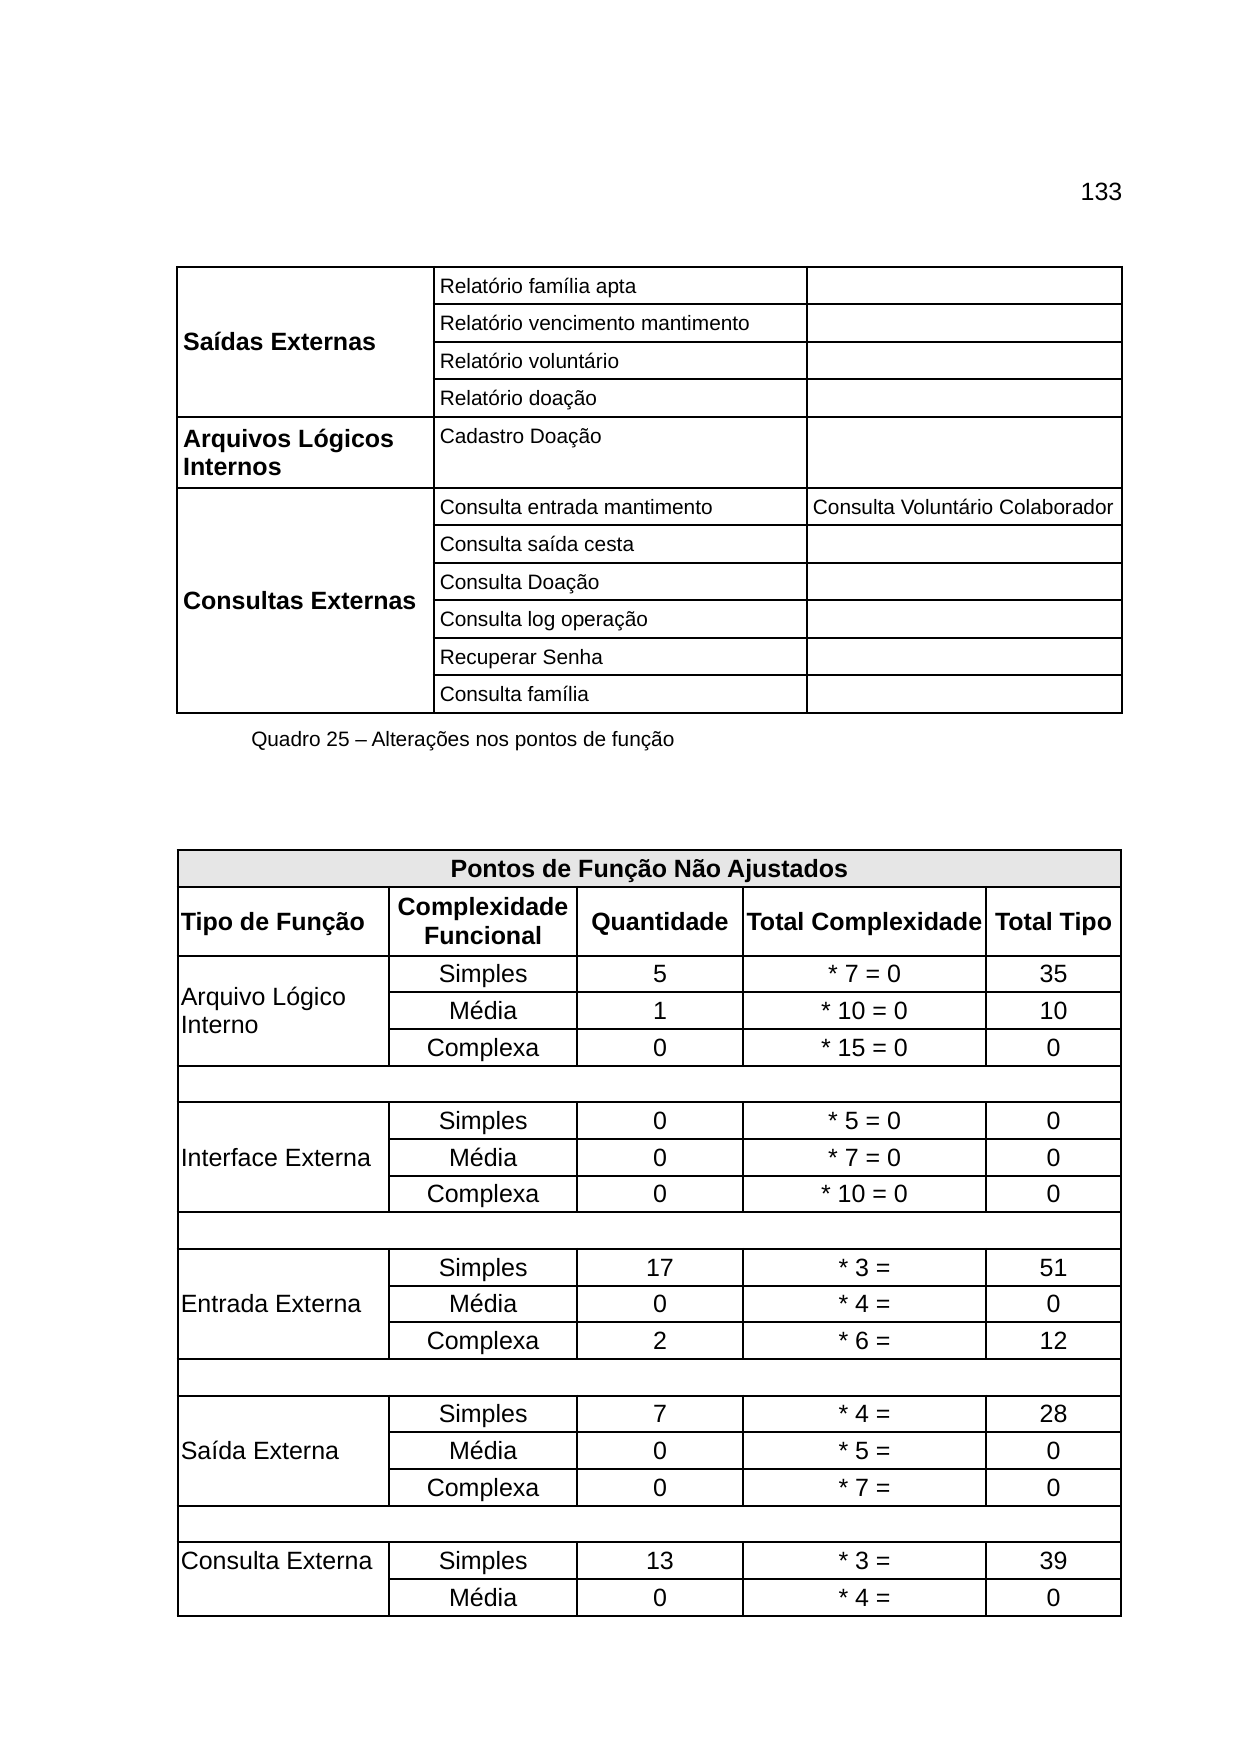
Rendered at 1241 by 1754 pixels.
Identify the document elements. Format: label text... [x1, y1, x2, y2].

table_cell 0 [578, 1287, 742, 1321]
table_cell Relatório família apta [435, 268, 806, 303]
table_cell Cadastro Doação [435, 418, 806, 487]
table_cell * 7 = 0 [744, 1140, 985, 1174]
table_cell 5 [578, 957, 742, 991]
table_cell 0 [987, 1470, 1120, 1504]
table_cell Consulta Doação [435, 564, 806, 599]
table_cell [808, 268, 1121, 303]
table_cell Complexa [390, 1177, 576, 1211]
table_cell * 10 = 0 [744, 1177, 985, 1211]
table_cell Saídas Externas [178, 268, 433, 416]
table_cell 2 [578, 1323, 742, 1358]
table_cell Arquivo Lógico Interno [179, 957, 388, 1064]
table_cell * 4 = [744, 1287, 985, 1321]
table_cell 0 [578, 1470, 742, 1504]
table_cell [179, 1507, 1120, 1541]
table_cell Média [390, 993, 576, 1028]
table_cell 0 [578, 1140, 742, 1174]
table_cell 7 [578, 1397, 742, 1431]
table_cell Arquivos Lógicos Internos [178, 418, 433, 487]
table_cell * 7 = 0 [744, 957, 985, 991]
table_cell Média [390, 1580, 576, 1614]
table_cell Consulta saída cesta [435, 526, 806, 562]
table_cell Entrada Externa [179, 1250, 388, 1358]
text Quadro 25 – Alterações nos pontos de função [177, 726, 1122, 750]
table_cell Média [390, 1287, 576, 1321]
table_cell Quantidade [578, 888, 742, 954]
table_cell Simples [390, 1543, 576, 1578]
table_cell 0 [578, 1030, 742, 1064]
table_cell 12 [987, 1323, 1120, 1358]
table_cell Consulta entrada mantimento [435, 489, 806, 524]
table_cell Simples [390, 1250, 576, 1284]
table_cell * 3 = [744, 1250, 985, 1284]
table_cell [808, 639, 1121, 674]
table_cell * 4 = [744, 1397, 985, 1431]
table_cell 0 [987, 1177, 1120, 1211]
table_cell * 10 = 0 [744, 993, 985, 1028]
table_cell 1 [578, 993, 742, 1028]
table_cell 39 [987, 1543, 1120, 1578]
table_cell * 7 = [744, 1470, 985, 1504]
table_cell Consulta log operação [435, 601, 806, 637]
table_cell Consultas Externas [178, 489, 433, 712]
table_header Pontos de Função Não Ajustados [179, 851, 1120, 886]
table_cell [808, 343, 1121, 378]
table_cell 13 [578, 1543, 742, 1578]
table_cell Relatório vencimento mantimento [435, 305, 806, 341]
table_cell Complexidade Funcional [390, 888, 576, 954]
table_cell * 15 = 0 [744, 1030, 985, 1064]
table_cell Recuperar Senha [435, 639, 806, 674]
table_cell [179, 1067, 1120, 1101]
table_cell Consulta Externa [179, 1543, 388, 1614]
table_cell 0 [987, 1580, 1120, 1614]
table_cell 0 [987, 1103, 1120, 1138]
table_cell 51 [987, 1250, 1120, 1284]
table_cell Média [390, 1433, 576, 1468]
table_cell [808, 380, 1121, 416]
table_cell 0 [987, 1433, 1120, 1468]
table_cell Complexa [390, 1323, 576, 1358]
table_cell [808, 564, 1121, 599]
table_cell 28 [987, 1397, 1120, 1431]
table_cell [179, 1213, 1120, 1248]
table_cell Interface Externa [179, 1103, 388, 1211]
table_cell * 3 = [744, 1543, 985, 1578]
table_cell 17 [578, 1250, 742, 1284]
table_cell 35 [987, 957, 1120, 991]
table_cell 0 [987, 1287, 1120, 1321]
table_cell * 5 = [744, 1433, 985, 1468]
table_cell 0 [987, 1140, 1120, 1174]
table_cell [808, 418, 1121, 487]
table_cell [808, 526, 1121, 562]
table_cell [179, 1360, 1120, 1394]
table_cell Saída Externa [179, 1397, 388, 1504]
table_cell Total Complexidade [744, 888, 985, 954]
table_cell Consulta família [435, 676, 806, 712]
table_cell * 5 = 0 [744, 1103, 985, 1138]
table_cell Total Tipo [987, 888, 1120, 954]
table_cell 0 [578, 1177, 742, 1211]
table_cell Complexa [390, 1470, 576, 1504]
table_cell 0 [987, 1030, 1120, 1064]
table_cell Relatório voluntário [435, 343, 806, 378]
table_cell 0 [578, 1433, 742, 1468]
table_cell Relatório doação [435, 380, 806, 416]
table_cell Complexa [390, 1030, 576, 1064]
table_cell * 4 = [744, 1580, 985, 1614]
table_cell 0 [578, 1580, 742, 1614]
table_cell Consulta Voluntário Colaborador [808, 489, 1121, 524]
table_cell 0 [578, 1103, 742, 1138]
table_cell [808, 601, 1121, 637]
table_cell Média [390, 1140, 576, 1174]
table_cell [808, 676, 1121, 712]
table_cell Simples [390, 1397, 576, 1431]
table_cell [808, 305, 1121, 341]
table_cell * 6 = [744, 1323, 985, 1358]
table_cell Simples [390, 957, 576, 991]
table_cell 10 [987, 993, 1120, 1028]
table_cell Simples [390, 1103, 576, 1138]
table_cell Tipo de Função [179, 888, 388, 954]
